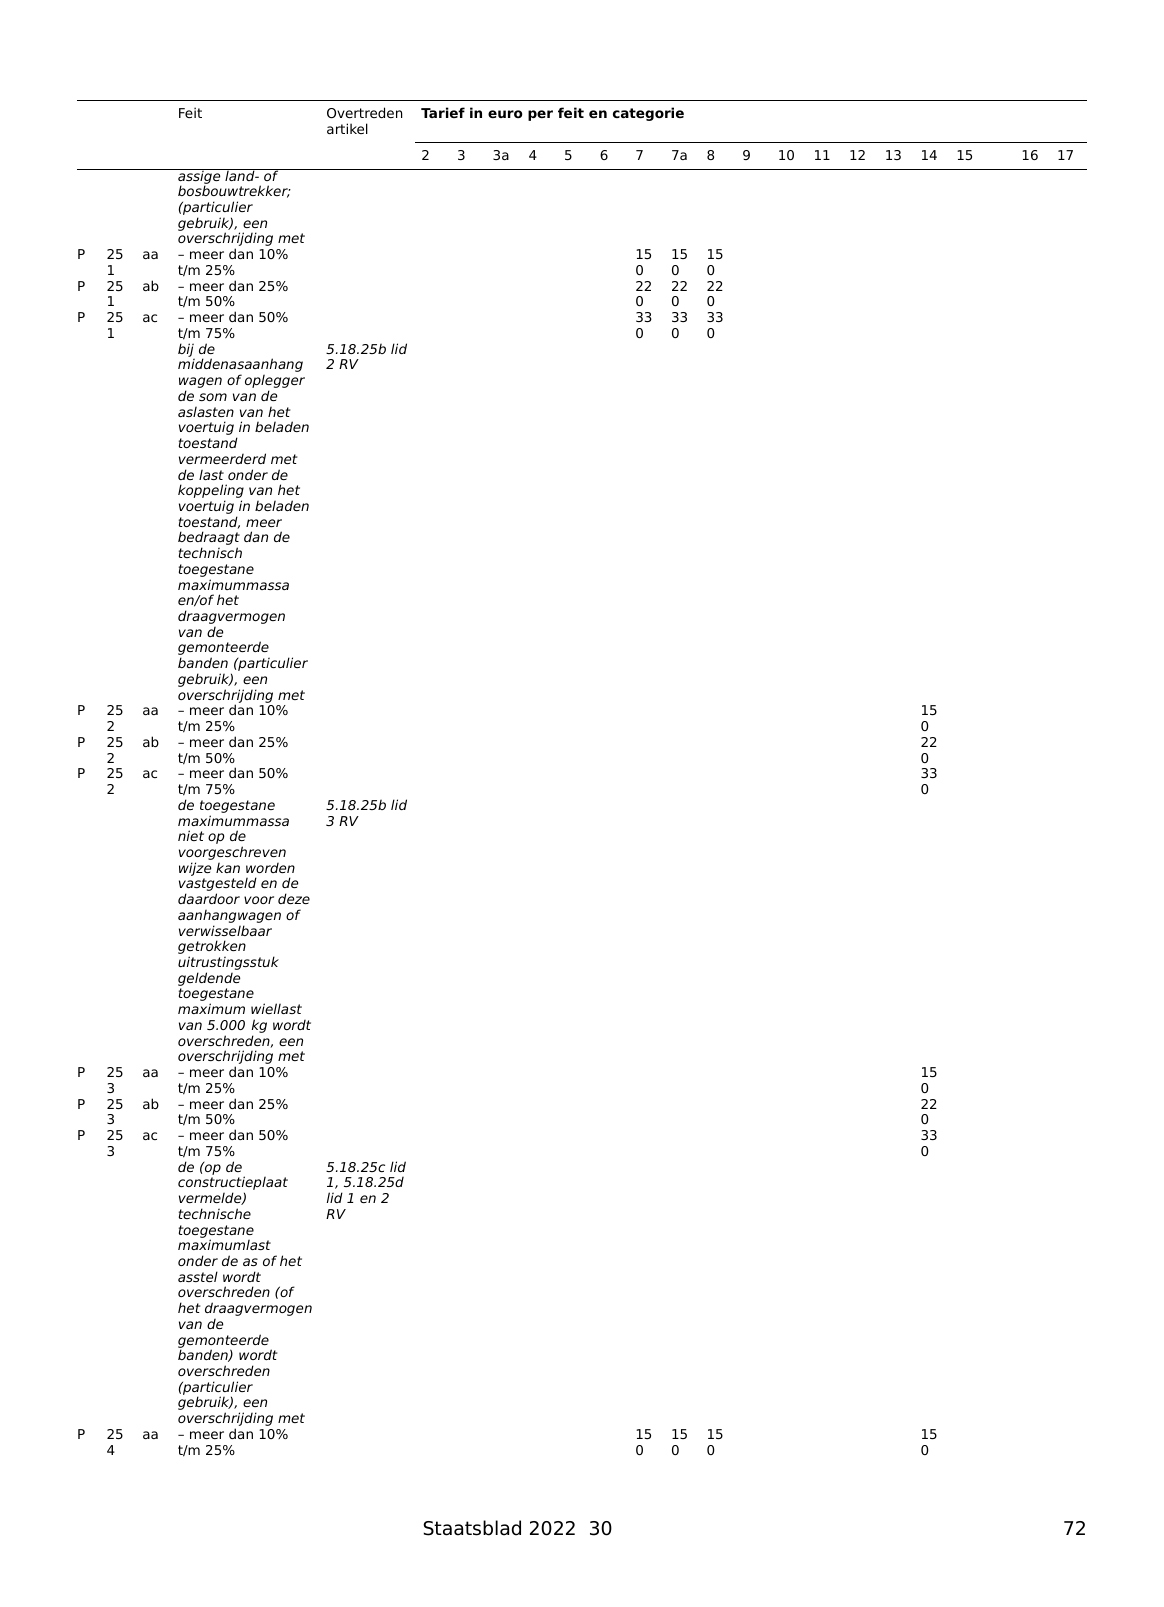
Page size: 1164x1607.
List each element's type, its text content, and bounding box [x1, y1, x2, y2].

table_cell [772, 341, 807, 703]
table_cell [594, 341, 629, 703]
table_cell 251 [101, 279, 136, 310]
table_cell [522, 766, 558, 798]
table_cell [772, 735, 807, 766]
table_cell [665, 1065, 701, 1096]
table_cell [629, 1128, 665, 1159]
table_cell [950, 341, 1015, 703]
table_cell [451, 1159, 487, 1427]
table_cell P [77, 766, 101, 798]
table_cell [1015, 341, 1051, 703]
table_cell [522, 1128, 558, 1159]
table_cell [665, 1159, 701, 1427]
table_cell [950, 1065, 1015, 1096]
table_cell [701, 1128, 736, 1159]
table_cell [487, 247, 522, 278]
table_cell [879, 247, 914, 278]
table_cell de toegestane maximummassa niet op de voorgeschreven wijze kan worden vastgesteld en de daardoor voor deze aanhangwagen of verwisselbaar getrokken uitrustingsstuk geldende toegestane maximum wiellast van 5.000 kg wordt overschreden, een overschrijding met [172, 798, 320, 1065]
table_cell [320, 279, 415, 310]
table_cell [950, 279, 1015, 310]
table_cell [843, 1065, 879, 1096]
table_cell [487, 1159, 522, 1427]
table_cell [701, 703, 736, 735]
table_cell [950, 1427, 1015, 1458]
table_cell [1051, 798, 1087, 1065]
table_cell [594, 766, 629, 798]
table_cell 150 [629, 1427, 665, 1458]
table_cell [665, 1096, 701, 1128]
table_cell [487, 766, 522, 798]
table_cell 220 [914, 1096, 950, 1128]
table_cell [1015, 735, 1051, 766]
table_cell [736, 703, 772, 735]
table_cell [558, 170, 593, 247]
table_cell [487, 703, 522, 735]
table_cell [558, 279, 593, 310]
table_cell [522, 1096, 558, 1128]
table_cell [522, 170, 558, 247]
table_cell 8 [701, 143, 736, 168]
table_cell [701, 1159, 736, 1427]
table_cell [879, 798, 914, 1065]
table_cell [1051, 735, 1087, 766]
table_cell P [77, 703, 101, 735]
table_cell [320, 1065, 415, 1096]
table_cell [558, 766, 593, 798]
table_cell [629, 1159, 665, 1427]
table_cell ab [136, 1096, 172, 1128]
table_cell [136, 170, 172, 247]
table_cell [522, 1159, 558, 1427]
table_cell 150 [914, 1065, 950, 1096]
table_cell [451, 735, 487, 766]
table_header Overtreden artikel [320, 101, 415, 142]
table_cell [665, 341, 701, 703]
table_cell [1015, 279, 1051, 310]
table_cell [772, 1128, 807, 1159]
table_cell [522, 703, 558, 735]
table_cell [320, 703, 415, 735]
table_cell 330 [665, 310, 701, 341]
table_cell [808, 279, 843, 310]
table_cell aa [136, 1427, 172, 1458]
table_cell [665, 798, 701, 1065]
table_cell [558, 798, 593, 1065]
table_cell [558, 735, 593, 766]
table_cell ac [136, 1128, 172, 1159]
table_cell [808, 1427, 843, 1458]
table_cell 3 [451, 143, 487, 168]
table_cell [808, 703, 843, 735]
table_cell [415, 735, 451, 766]
table_cell [1051, 766, 1087, 798]
table_cell [843, 798, 879, 1065]
table_cell [879, 341, 914, 703]
table_cell [451, 1128, 487, 1159]
table_cell [594, 279, 629, 310]
table_cell [772, 798, 807, 1065]
table_cell [558, 247, 593, 278]
table_cell [665, 703, 701, 735]
table_cell [451, 310, 487, 341]
table_cell 14 [914, 143, 950, 168]
table_cell bij de middenasaanhangwagen of oplegger de som van de aslasten van het voertuig in beladen toestand vermeerderd met de last onder de koppeling van het voertuig in beladen toestand, meer bedraagt dan de technisch toegestane maximummassa en/of het draagvermogen van de gemonteerde banden (particulier gebruik), een overschrijding met [172, 341, 320, 703]
table_cell 15 [950, 143, 1015, 168]
table_cell [914, 798, 950, 1065]
table_cell – meer dan 10% t/m 25% [172, 703, 320, 735]
table_cell [879, 766, 914, 798]
table_cell [558, 703, 593, 735]
table_cell [136, 142, 172, 168]
table_cell [950, 798, 1015, 1065]
table_cell [736, 1427, 772, 1458]
table_cell [451, 279, 487, 310]
table_cell [914, 279, 950, 310]
table_cell [950, 170, 1015, 247]
table_cell 220 [629, 279, 665, 310]
table_cell [629, 1096, 665, 1128]
table_cell [879, 170, 914, 247]
table_cell [415, 1159, 451, 1427]
table_cell 3a [487, 143, 522, 168]
table_cell [808, 1159, 843, 1427]
table_cell – meer dan 50% t/m 75% [172, 310, 320, 341]
table_header [77, 101, 101, 142]
table_cell ac [136, 310, 172, 341]
table_cell [451, 798, 487, 1065]
table_cell [808, 735, 843, 766]
table_cell [772, 1096, 807, 1128]
table_cell [1051, 703, 1087, 735]
table_cell [629, 170, 665, 247]
table_cell – meer dan 25% t/m 50% [172, 1096, 320, 1128]
table_cell [77, 1159, 101, 1427]
table_cell [843, 1427, 879, 1458]
table_cell [736, 1128, 772, 1159]
table_cell [1015, 798, 1051, 1065]
table_cell 220 [914, 735, 950, 766]
table_cell [320, 1096, 415, 1128]
table_cell [451, 1065, 487, 1096]
table_cell [487, 735, 522, 766]
table_cell [701, 170, 736, 247]
table_cell [320, 247, 415, 278]
table_cell [701, 766, 736, 798]
table_cell 150 [701, 1427, 736, 1458]
table_cell [1051, 1128, 1087, 1159]
table_cell [522, 1427, 558, 1458]
table_cell P [77, 1427, 101, 1458]
table_cell [594, 1096, 629, 1128]
table_cell [1051, 310, 1087, 341]
table_cell [629, 1065, 665, 1096]
table_cell [487, 1427, 522, 1458]
table_cell aa [136, 247, 172, 278]
table_cell [701, 1096, 736, 1128]
table_cell – meer dan 10% t/m 25% [172, 1065, 320, 1096]
table_cell [77, 798, 101, 1065]
table_cell [879, 1128, 914, 1159]
table_cell [808, 798, 843, 1065]
table_cell [415, 1128, 451, 1159]
table_cell [736, 279, 772, 310]
table_cell [1015, 1096, 1051, 1128]
table_cell [843, 279, 879, 310]
table_cell – meer dan 25% t/m 50% [172, 735, 320, 766]
table_cell [415, 1427, 451, 1458]
table_cell 16 [1015, 143, 1051, 168]
table_cell ac [136, 766, 172, 798]
table_cell 220 [665, 279, 701, 310]
table_cell 150 [665, 1427, 701, 1458]
table_cell 5.18.25b lid 2 RV [320, 341, 415, 703]
table_cell [101, 1159, 136, 1427]
table_cell [451, 170, 487, 247]
table_cell [736, 766, 772, 798]
table_cell [594, 1128, 629, 1159]
table_cell [558, 1128, 593, 1159]
table_cell [451, 247, 487, 278]
table_cell [415, 766, 451, 798]
table_cell 7a [665, 143, 701, 168]
table_cell 5 [558, 143, 593, 168]
table_header Tarief in euro per feit en categorie [415, 101, 1087, 142]
table_cell [77, 142, 101, 168]
table_cell [914, 170, 950, 247]
table_cell P [77, 735, 101, 766]
table_cell 17 [1051, 143, 1087, 168]
table_cell [594, 1065, 629, 1096]
table_cell [594, 310, 629, 341]
table_cell [629, 766, 665, 798]
table_cell [736, 1159, 772, 1427]
table_cell [77, 341, 101, 703]
table_cell [415, 310, 451, 341]
table_cell [950, 766, 1015, 798]
table_cell [879, 703, 914, 735]
table_cell 253 [101, 1096, 136, 1128]
table_cell [415, 279, 451, 310]
table_cell [415, 170, 451, 247]
table_cell [320, 1427, 415, 1458]
table_cell [736, 247, 772, 278]
table_cell [808, 1096, 843, 1128]
table_cell [914, 310, 950, 341]
table_cell [415, 798, 451, 1065]
table_cell [415, 1065, 451, 1096]
table_cell [1015, 703, 1051, 735]
table_cell 12 [843, 143, 879, 168]
table_cell [950, 1096, 1015, 1128]
table_cell 150 [914, 1427, 950, 1458]
table_cell [594, 170, 629, 247]
table_cell 4 [522, 143, 558, 168]
table_cell [136, 1159, 172, 1427]
table_cell [808, 1065, 843, 1096]
table_cell [487, 1128, 522, 1159]
table_cell [629, 703, 665, 735]
table_cell [1015, 1128, 1051, 1159]
table_cell [843, 1128, 879, 1159]
table_cell [415, 247, 451, 278]
table_cell [950, 247, 1015, 278]
table_cell [451, 341, 487, 703]
table_cell [1051, 341, 1087, 703]
table_cell [808, 247, 843, 278]
table_cell [736, 170, 772, 247]
table_cell [101, 798, 136, 1065]
table_cell 252 [101, 703, 136, 735]
table_cell aa [136, 1065, 172, 1096]
table_cell [451, 703, 487, 735]
table_cell [487, 1096, 522, 1128]
table_cell [487, 310, 522, 341]
table_cell [772, 170, 807, 247]
table_cell [950, 1159, 1015, 1427]
table_cell [772, 310, 807, 341]
table_cell P [77, 1096, 101, 1128]
table_cell [487, 1065, 522, 1096]
table_cell [522, 798, 558, 1065]
table_cell [879, 735, 914, 766]
table_cell 330 [629, 310, 665, 341]
table_cell [772, 279, 807, 310]
table_cell [1051, 170, 1087, 247]
table_cell [320, 766, 415, 798]
table_cell [172, 142, 320, 168]
table_cell [594, 247, 629, 278]
table_cell [843, 766, 879, 798]
table_cell [808, 1128, 843, 1159]
table_cell [1015, 1427, 1051, 1458]
table_cell [914, 341, 950, 703]
table_cell 2 [415, 143, 451, 168]
table_cell [558, 1159, 593, 1427]
table_cell [1015, 170, 1051, 247]
table_cell 150 [914, 703, 950, 735]
table_cell [843, 247, 879, 278]
table_cell [843, 1159, 879, 1427]
table_cell – meer dan 10% t/m 25% [172, 1427, 320, 1458]
table_cell [772, 703, 807, 735]
table_cell [629, 735, 665, 766]
table_cell [1051, 1065, 1087, 1096]
table_cell [320, 170, 415, 247]
table_cell [522, 735, 558, 766]
table_cell [451, 1427, 487, 1458]
table_cell [772, 1159, 807, 1427]
table_cell [558, 1096, 593, 1128]
table_cell [487, 279, 522, 310]
table_cell [736, 310, 772, 341]
table_cell [808, 766, 843, 798]
table_cell [558, 1427, 593, 1458]
table_cell [808, 170, 843, 247]
table_cell 220 [701, 279, 736, 310]
table_cell ab [136, 279, 172, 310]
table_cell [594, 1427, 629, 1458]
table_cell [879, 279, 914, 310]
table_cell P [77, 247, 101, 278]
table_cell [701, 735, 736, 766]
table_cell 10 [772, 143, 807, 168]
table_cell 251 [101, 247, 136, 278]
table_cell assige land- of bosbouwtrekker; (particulier gebruik), een overschrijding met [172, 170, 320, 247]
table_cell [522, 279, 558, 310]
table_cell [843, 1096, 879, 1128]
table_cell P [77, 279, 101, 310]
table_cell [522, 310, 558, 341]
table_cell [1015, 766, 1051, 798]
table_cell P [77, 1065, 101, 1096]
table_cell 330 [701, 310, 736, 341]
table_cell [101, 341, 136, 703]
table_cell [950, 735, 1015, 766]
table_cell [1051, 279, 1087, 310]
table_cell [487, 798, 522, 1065]
table_cell [772, 1065, 807, 1096]
table_cell [950, 310, 1015, 341]
table_cell [594, 703, 629, 735]
table_cell [522, 1065, 558, 1096]
table_cell [451, 1096, 487, 1128]
table_cell [808, 341, 843, 703]
table_cell [772, 1427, 807, 1458]
table_cell [843, 170, 879, 247]
table_cell [843, 310, 879, 341]
table_cell [1051, 1427, 1087, 1458]
table_cell [1051, 1096, 1087, 1128]
table_cell [701, 798, 736, 1065]
table_header Feit [172, 101, 320, 142]
table_cell 254 [101, 1427, 136, 1458]
table_cell [736, 1065, 772, 1096]
table_cell [665, 170, 701, 247]
table_cell 13 [879, 143, 914, 168]
table_cell [101, 142, 136, 168]
table_cell [136, 798, 172, 1065]
table_cell [736, 1096, 772, 1128]
table_cell [772, 766, 807, 798]
table_cell 252 [101, 766, 136, 798]
table_cell [772, 247, 807, 278]
table_cell [843, 341, 879, 703]
table_cell [629, 341, 665, 703]
table_cell [415, 703, 451, 735]
table_cell [950, 703, 1015, 735]
table_header [101, 101, 136, 142]
table_cell – meer dan 25% t/m 50% [172, 279, 320, 310]
table_cell 5.18.25c lid 1, 5.18.25d lid 1 en 2 RV [320, 1159, 415, 1427]
table_cell [594, 798, 629, 1065]
table_cell [843, 703, 879, 735]
table_cell [487, 341, 522, 703]
table_cell [77, 170, 101, 247]
table_cell [320, 310, 415, 341]
table_cell [451, 766, 487, 798]
table_cell [320, 1128, 415, 1159]
table_cell ab [136, 735, 172, 766]
table_cell 5.18.25b lid 3 RV [320, 798, 415, 1065]
table_cell [558, 1065, 593, 1096]
table_cell [843, 735, 879, 766]
table_cell 7 [629, 143, 665, 168]
table_cell 6 [594, 143, 629, 168]
table_cell [665, 1128, 701, 1159]
table_cell [914, 247, 950, 278]
table_cell [879, 310, 914, 341]
table_cell [136, 341, 172, 703]
table_cell [629, 798, 665, 1065]
table_cell [665, 766, 701, 798]
table_cell [558, 341, 593, 703]
table_cell [736, 735, 772, 766]
table_cell [320, 142, 415, 168]
table_cell P [77, 310, 101, 341]
table_cell 253 [101, 1128, 136, 1159]
table_cell [1015, 247, 1051, 278]
table_cell 9 [736, 143, 772, 168]
table_cell [522, 247, 558, 278]
table_cell [594, 735, 629, 766]
table_cell [101, 170, 136, 247]
table_cell [736, 341, 772, 703]
table_cell de (op de constructieplaat vermelde) technische toegestane maximumlast onder de as of het asstel wordt overschreden (of het draagvermogen van de gemonteerde banden) wordt overschreden (particulier gebruik), een overschrijding met [172, 1159, 320, 1427]
table_cell [415, 1096, 451, 1128]
table_cell – meer dan 50% t/m 75% [172, 1128, 320, 1159]
table_cell [701, 341, 736, 703]
table_cell [594, 1159, 629, 1427]
table_cell [1051, 247, 1087, 278]
table_cell 253 [101, 1065, 136, 1096]
table_cell [320, 735, 415, 766]
table_cell [522, 341, 558, 703]
table_cell [950, 1128, 1015, 1159]
table_cell 11 [808, 143, 843, 168]
table_cell [1015, 310, 1051, 341]
table_cell [879, 1096, 914, 1128]
table_cell [487, 170, 522, 247]
table_cell [701, 1065, 736, 1096]
table_cell [879, 1427, 914, 1458]
table_cell [914, 1159, 950, 1427]
table_cell 251 [101, 310, 136, 341]
table_cell [1015, 1159, 1051, 1427]
table_header [136, 101, 172, 142]
table_cell [879, 1159, 914, 1427]
table_cell – meer dan 50% t/m 75% [172, 766, 320, 798]
table_cell [1051, 1159, 1087, 1427]
table_cell 252 [101, 735, 136, 766]
table_cell [879, 1065, 914, 1096]
table_cell [415, 341, 451, 703]
table_cell P [77, 1128, 101, 1159]
table_cell 150 [629, 247, 665, 278]
table_cell 330 [914, 1128, 950, 1159]
table_cell [736, 798, 772, 1065]
table_cell – meer dan 10% t/m 25% [172, 247, 320, 278]
table_cell [1015, 1065, 1051, 1096]
table_cell [665, 735, 701, 766]
table_cell aa [136, 703, 172, 735]
table_cell 150 [665, 247, 701, 278]
table_cell [808, 310, 843, 341]
table_cell [558, 310, 593, 341]
table_cell 150 [701, 247, 736, 278]
table_cell 330 [914, 766, 950, 798]
